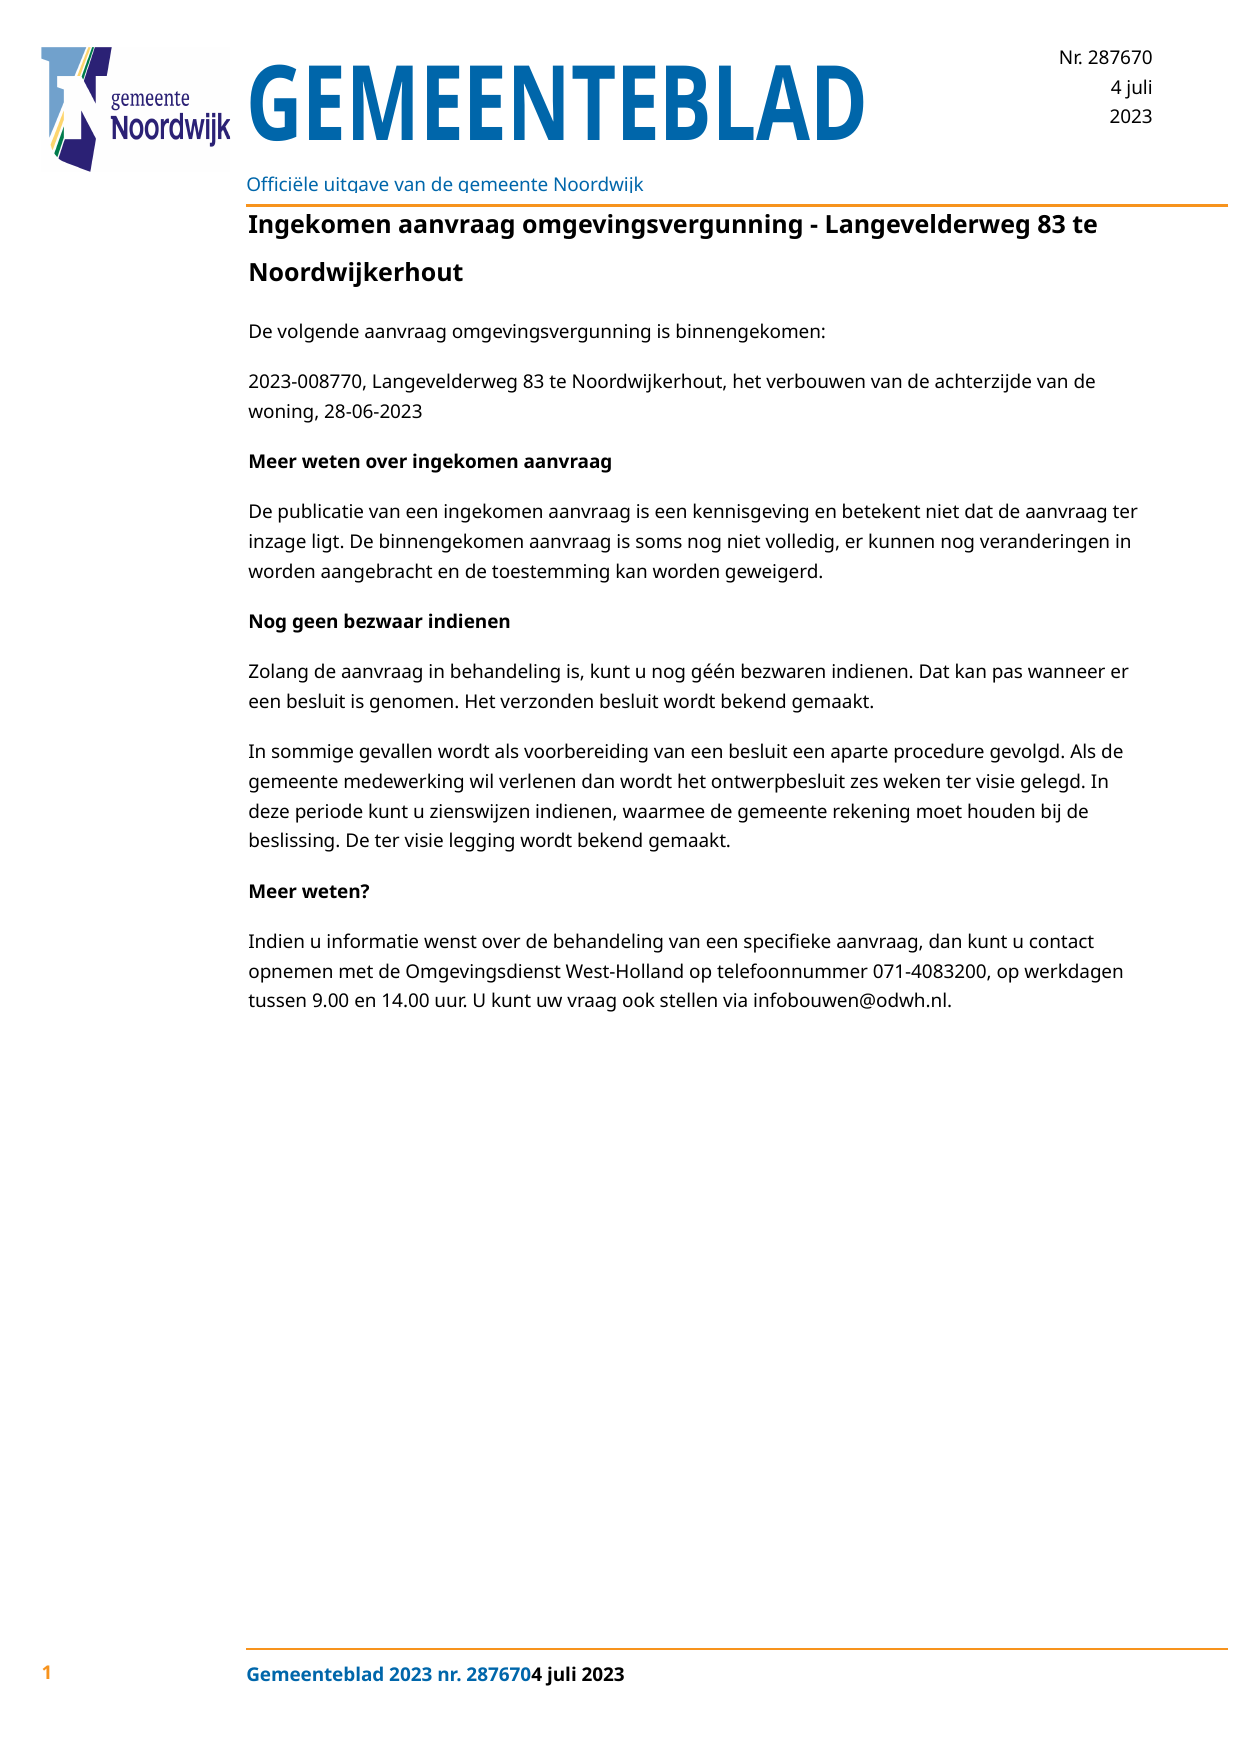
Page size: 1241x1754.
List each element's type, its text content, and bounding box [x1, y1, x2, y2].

picture [41, 47, 231, 172]
text Nog geen bezwaar indienen [248, 608, 1152, 634]
text Meer weten over ingekomen aanvraag [248, 448, 1152, 474]
text De publicatie van een ingekomen aanvraag is een kennisgeving en betekent niet dat de aanvraag ter inzage ligt. De binnengekomen aanvraag is soms nog niet volledig, er kunnen nog veranderingen in worden aangebracht en de toestemming kan worden geweigerd. [248, 499, 1152, 584]
text Meer weten? [248, 878, 1152, 904]
text Indien u informatie wenst over de behandeling van een specifieke aanvraag, dan kunt u contact opnemen met de Omgevingsdienst West-Holland op telefoonnummer 071-4083200, op werkdagen tussen 9.00 en 14.00 uur. U kunt uw vraag ook stellen via infobouwen@odwh.nl. [248, 928, 1152, 1013]
text In sommige gevallen wordt als voorbereiding van een besluit een aparte procedure gevolgd. Als de gemeente medewerking wil verlenen dan wordt het ontwerpbesluit zes weken ter visie gelegd. In deze periode kunt u zienswijzen indienen, waarmee de gemeente rekening moet houden bij de beslissing. De ter visie legging wordt bekend gemaakt. [248, 739, 1152, 853]
text De volgende aanvraag omgevingsvergunning is binnengekomen: [248, 318, 1152, 344]
text Ingekomen aanvraag omgevingsvergunning - Langevelderweg 83 te Noordwijkerhout [248, 207, 1152, 288]
text 2023-008770, Langevelderweg 83 te Noordwijkerhout, het verbouwen van de achterzijde van de woning, 28-06-2023 [248, 368, 1152, 424]
text Zolang de aanvraag in behandeling is, kunt u nog géén bezwaren indienen. Dat kan pas wanneer er een besluit is genomen. Het verzonden besluit wordt bekend gemaakt. [248, 659, 1152, 714]
